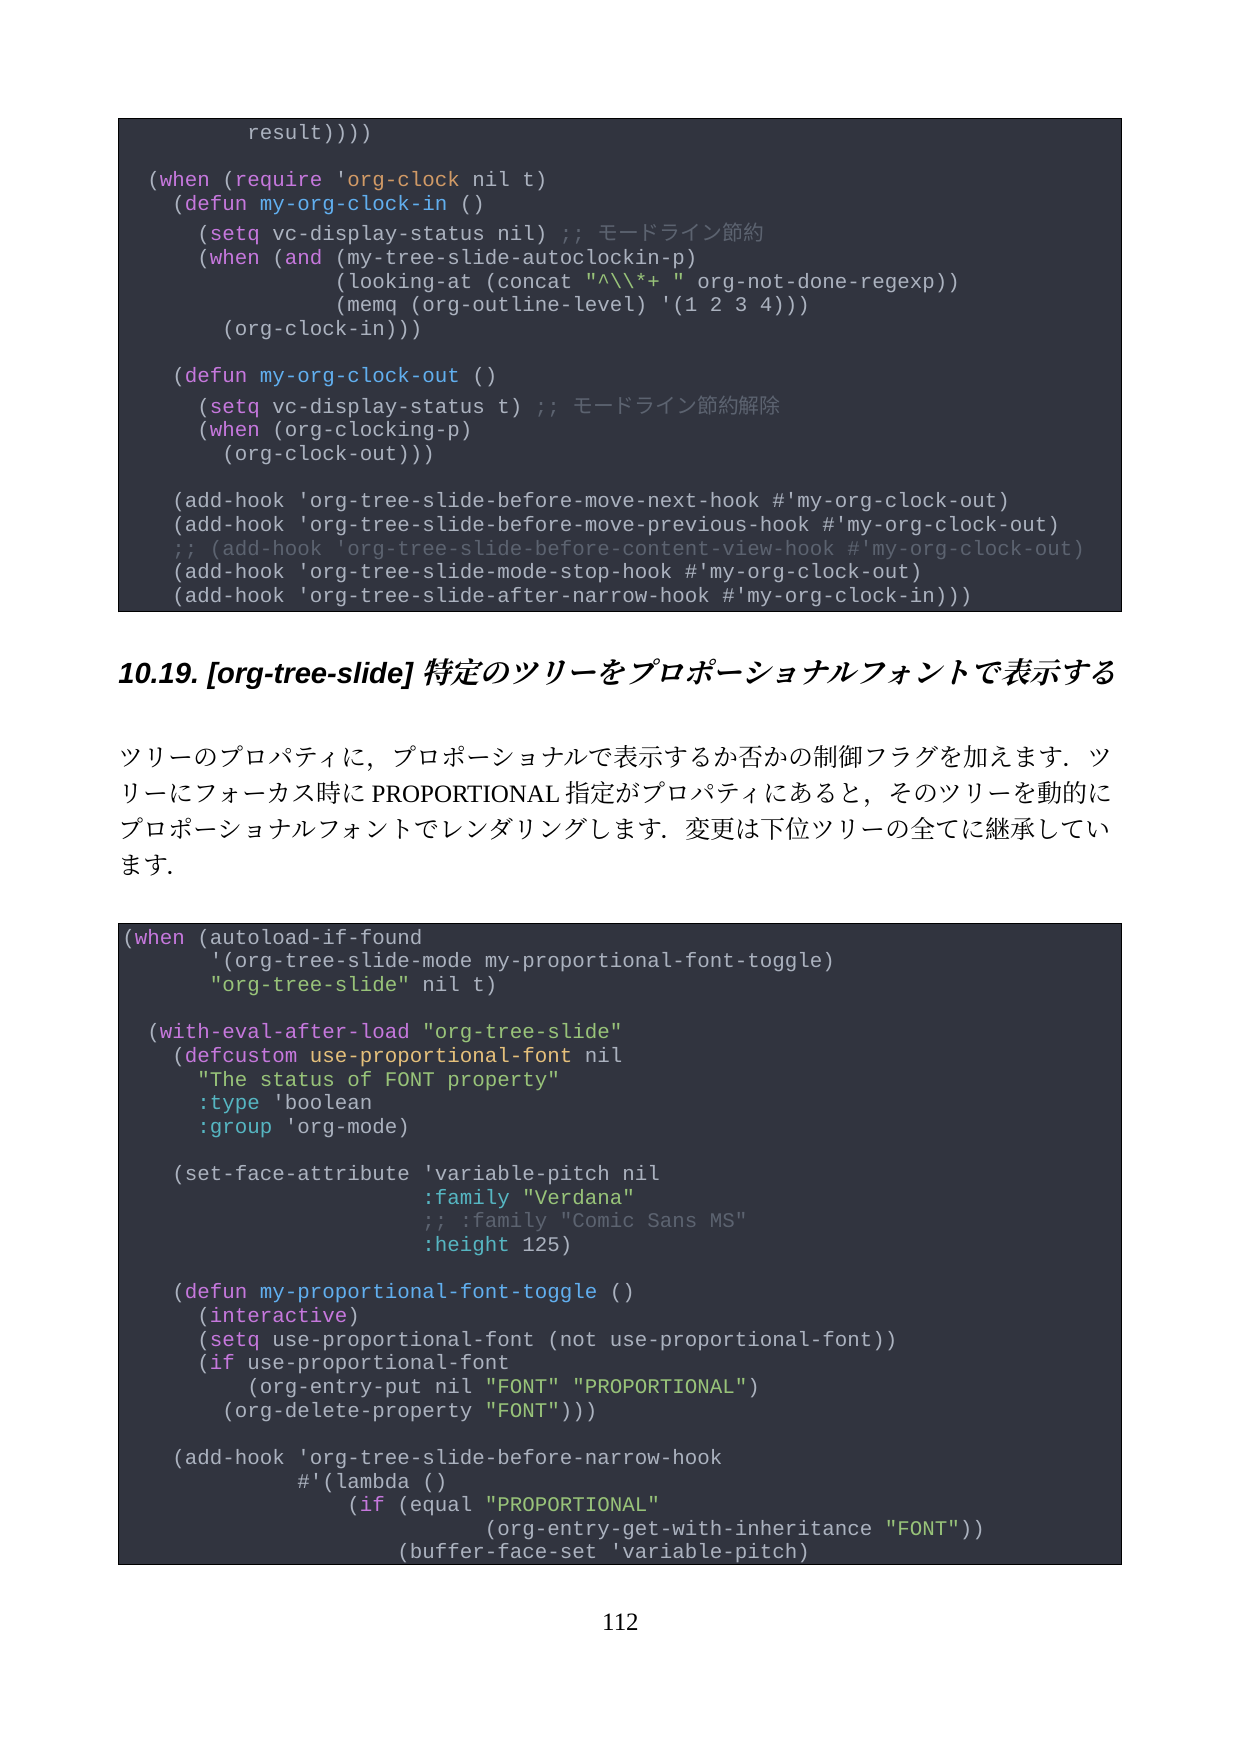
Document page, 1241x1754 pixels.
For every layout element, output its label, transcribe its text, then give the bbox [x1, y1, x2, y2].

text (add-hook 'org-tree-slide-mode-stop-hook #'my-org-clock-out) [119, 557, 1121, 581]
text (add-hook 'org-tree-slide-after-narrow-hook #'my-org-clock-in))) [119, 581, 1121, 611]
text :type 'boolean [119, 1088, 1121, 1112]
text "org-tree-slide" nil t) [119, 970, 1121, 994]
text (setq use-proportional-font (not use-proportional-font)) [119, 1325, 1121, 1348]
text (add-hook 'org-tree-slide-before-narrow-hook [119, 1443, 1121, 1467]
text #'(lambda () [119, 1467, 1121, 1490]
text :height 125) [119, 1230, 1121, 1254]
text (with-eval-after-load "org-tree-slide" [119, 1017, 1121, 1041]
text (when (require 'org-clock nil t) [119, 165, 1121, 189]
text (interactive) [119, 1301, 1121, 1325]
text (defun my-org-clock-in () [119, 189, 1121, 213]
text (org-delete-property "FONT"))) [119, 1396, 1121, 1419]
text (org-entry-get-with-inheritance "FONT")) [119, 1514, 1121, 1538]
subtitle [org-tree-slide] 特定のツリーをプロポーショナルフォントで表示する [118, 650, 1122, 725]
text ;; :family "Comic Sans MS" [119, 1207, 1121, 1230]
text (org-entry-put nil "FONT" "PROPORTIONAL") [119, 1372, 1121, 1396]
text :group 'org-mode) [119, 1112, 1121, 1136]
text (defcustom use-proportional-font nil [119, 1041, 1121, 1065]
text (if use-proportional-font [119, 1348, 1121, 1372]
text (add-hook 'org-tree-slide-before-move-next-hook #'my-org-clock-out) [119, 486, 1121, 510]
text (when (autoload-if-found [119, 924, 1121, 946]
text (buffer-face-set 'variable-pitch) [119, 1538, 1121, 1564]
text (looking-at (concat "^\\*+ " org-not-done-regexp)) [119, 267, 1121, 290]
text ツリーのプロパティに，プロポーショナルで表示するか否かの制御フラグを加えます．ツリーにフォーカス時にPROPORTIONAL指定がプロパティにあると，そのツリーを動的にプロポーショナルフォントでレンダリングします．変更は下位ツリーの全てに継承しています． [118, 738, 1122, 910]
text (if (equal "PROPORTIONAL" [119, 1490, 1121, 1514]
text '(org-tree-slide-mode my-proportional-font-toggle) [119, 946, 1121, 970]
text "The status of FONT property" [119, 1065, 1121, 1088]
text :family "Verdana" [119, 1183, 1121, 1207]
text (org-clock-in))) [119, 314, 1121, 338]
text (org-clock-out))) [119, 439, 1121, 463]
text (defun my-proportional-font-toggle () [119, 1277, 1121, 1301]
text (defun my-org-clock-out () [119, 361, 1121, 385]
text result)))) [119, 119, 1121, 142]
text (setq vc-display-status t) ;; モードライン節約解除 [119, 385, 1121, 415]
text (set-face-attribute 'variable-pitch nil [119, 1159, 1121, 1183]
text (add-hook 'org-tree-slide-before-move-previous-hook #'my-org-clock-out) [119, 510, 1121, 534]
text (when (and (my-tree-slide-autoclockin-p) [119, 243, 1121, 267]
text ;; (add-hook 'org-tree-slide-before-content-view-hook #'my-org-clock-out) [119, 534, 1121, 557]
text (memq (org-outline-level) '(1 2 3 4))) [119, 290, 1121, 314]
text (when (org-clocking-p) [119, 415, 1121, 439]
text (setq vc-display-status nil) ;; モードライン節約 [119, 213, 1121, 243]
